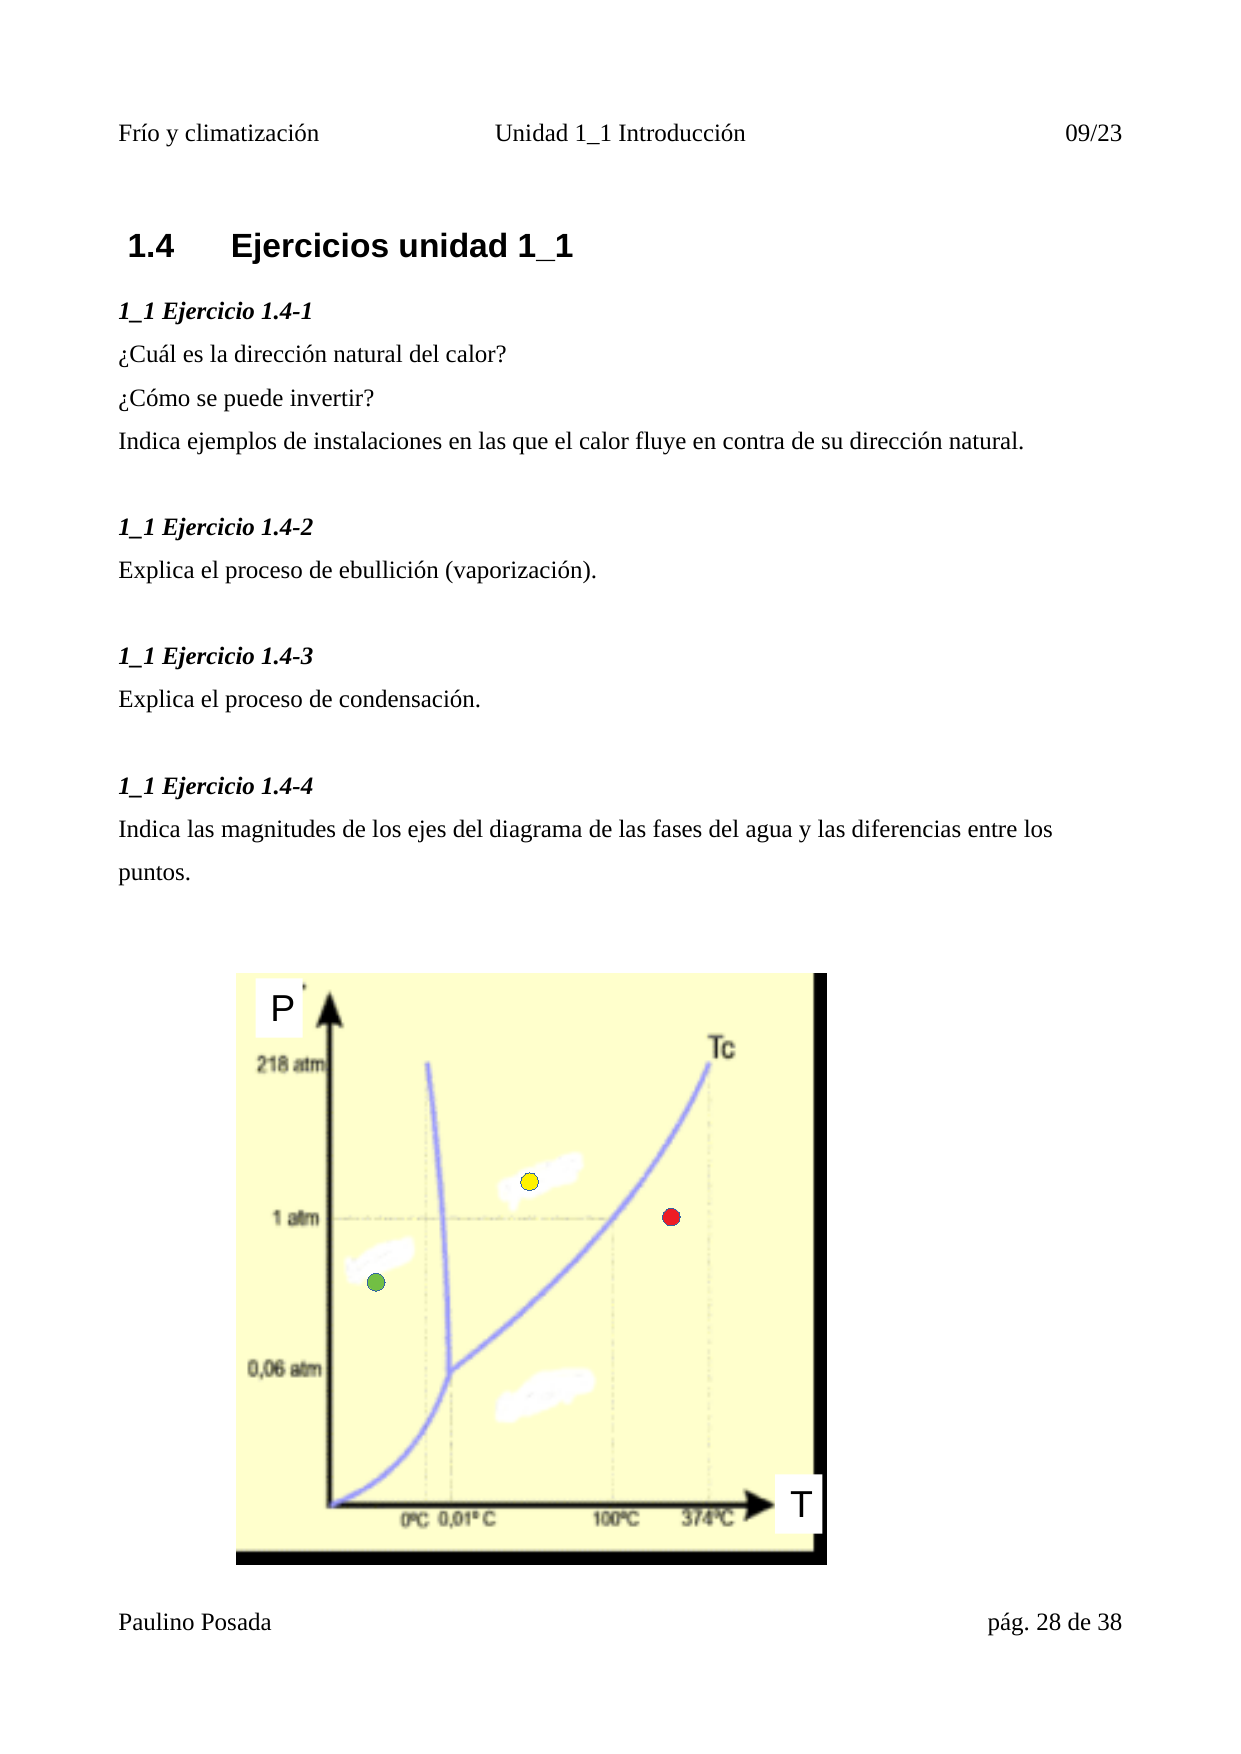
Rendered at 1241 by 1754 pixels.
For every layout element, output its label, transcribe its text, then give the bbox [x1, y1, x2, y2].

text Explica el proceso de condensación. [118, 684, 1122, 713]
text Indica ejemplos de instalaciones en las que el calor fluye en contra de su dirección natural. [118, 426, 1122, 454]
text Indica las magnitudes de los ejes del diagrama de las fases del agua y las diferencias entre los [118, 814, 1122, 843]
text ¿Cuál es la dirección natural del calor? [118, 339, 1122, 368]
subtitle Ejercicios unidad 1_1 [118, 226, 1122, 264]
text Explica el proceso de ebullición (vaporización). [118, 555, 1122, 584]
text puntos. [118, 857, 1122, 886]
picture [236, 973, 827, 1565]
text ¿Cómo se puede invertir? [118, 383, 1122, 411]
text 1_1 Ejercicio 1.4-4 [118, 771, 1122, 799]
text 1_1 Ejercicio 1.4-3 [118, 641, 1122, 670]
text 1_1 Ejercicio 1.4-2 [118, 512, 1122, 541]
text 1_1 Ejercicio 1.4-1 [118, 296, 1122, 325]
